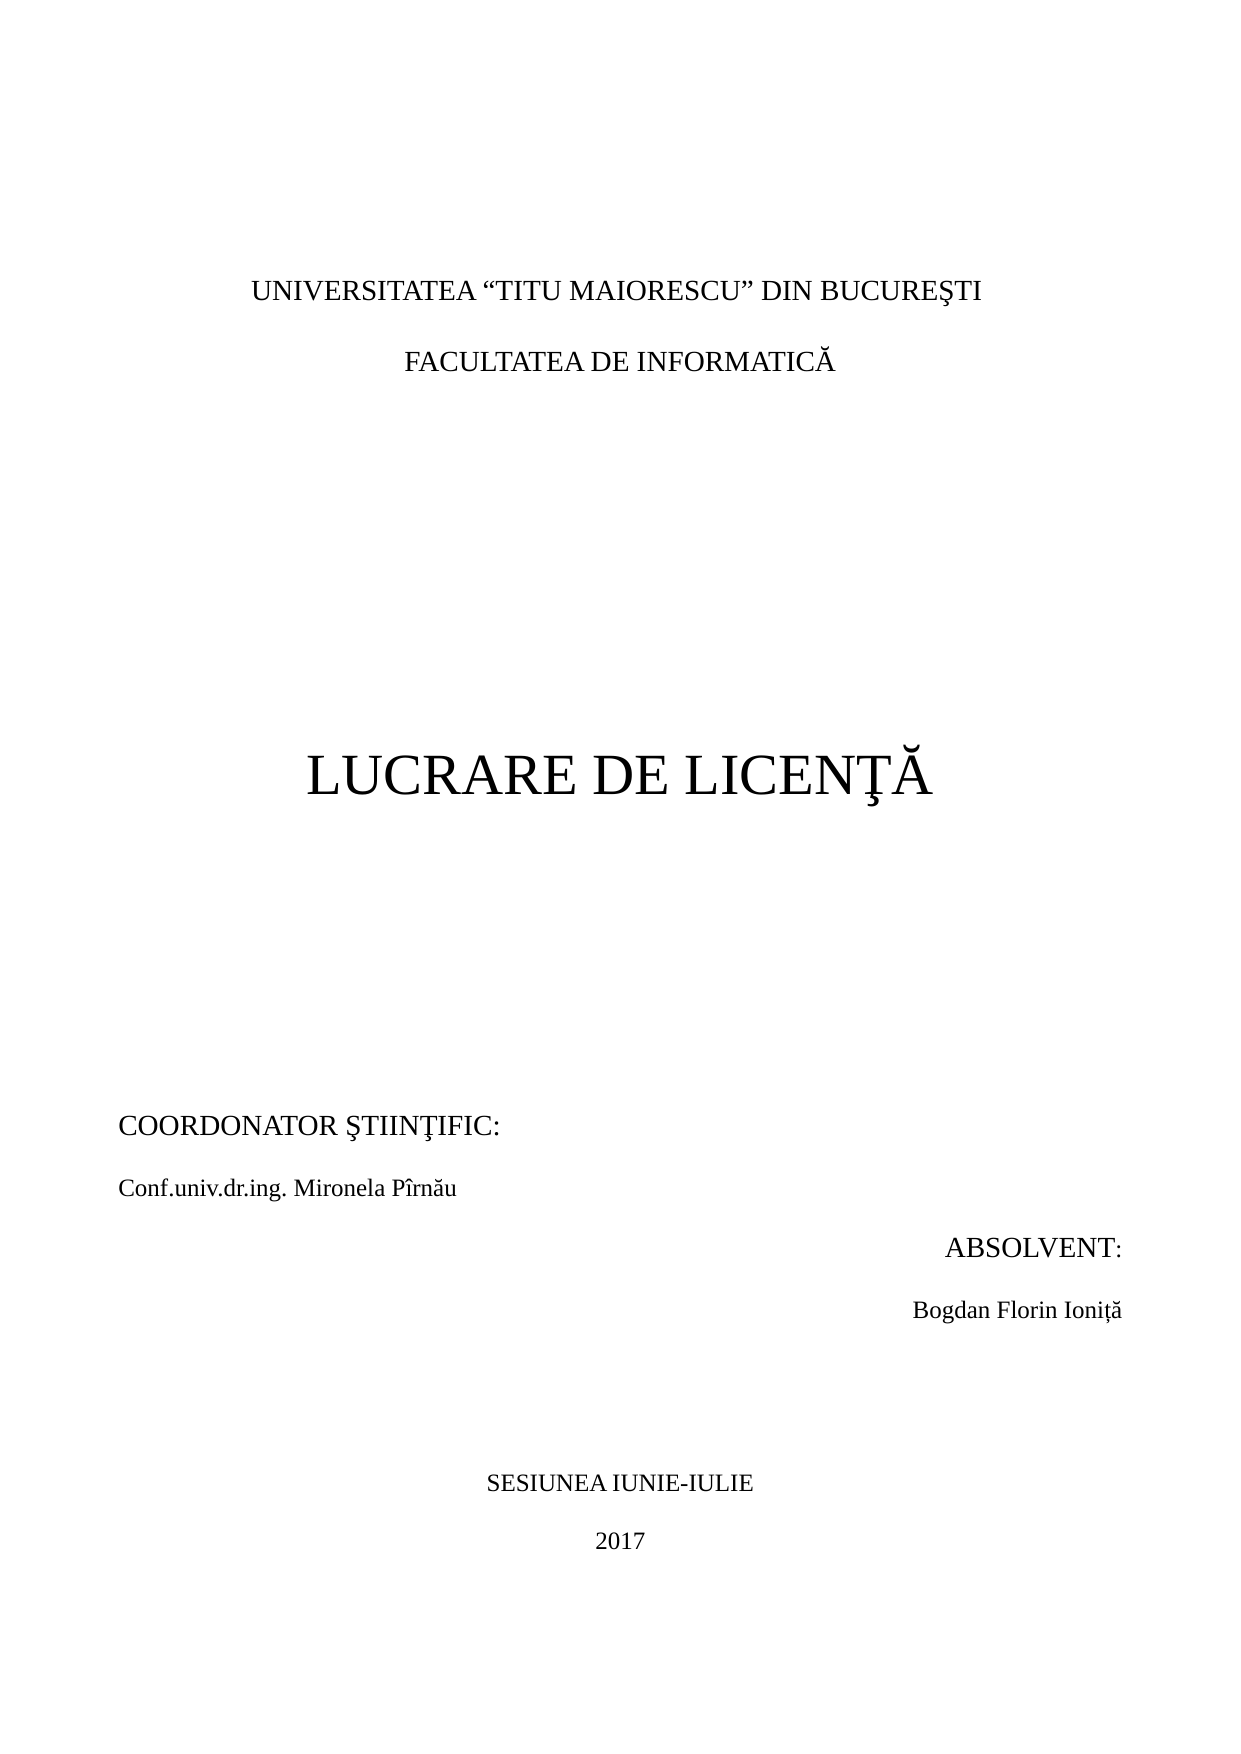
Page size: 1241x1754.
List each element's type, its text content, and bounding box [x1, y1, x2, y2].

subtitle FACULTATEA DE INFORMATICĂ [118, 344, 1122, 377]
text Conf.univ.dr.ing. Mironela Pîrnău [118, 1173, 1122, 1201]
subtitle UNIVERSITATEA “TITU MAIORESCU” DIN BUCUREŞTI [118, 273, 1122, 306]
text COORDONATOR ŞTIINŢIFIC: [118, 1108, 1122, 1141]
text SESIUNEA IUNIE-IULIE [118, 1468, 1122, 1497]
title LUCRARE DE LICENŢĂ [118, 739, 1122, 807]
text ABSOLVENT: [118, 1230, 1122, 1264]
text 2017 [118, 1526, 1122, 1555]
text Bogdan Florin Ioniță [118, 1295, 1122, 1324]
